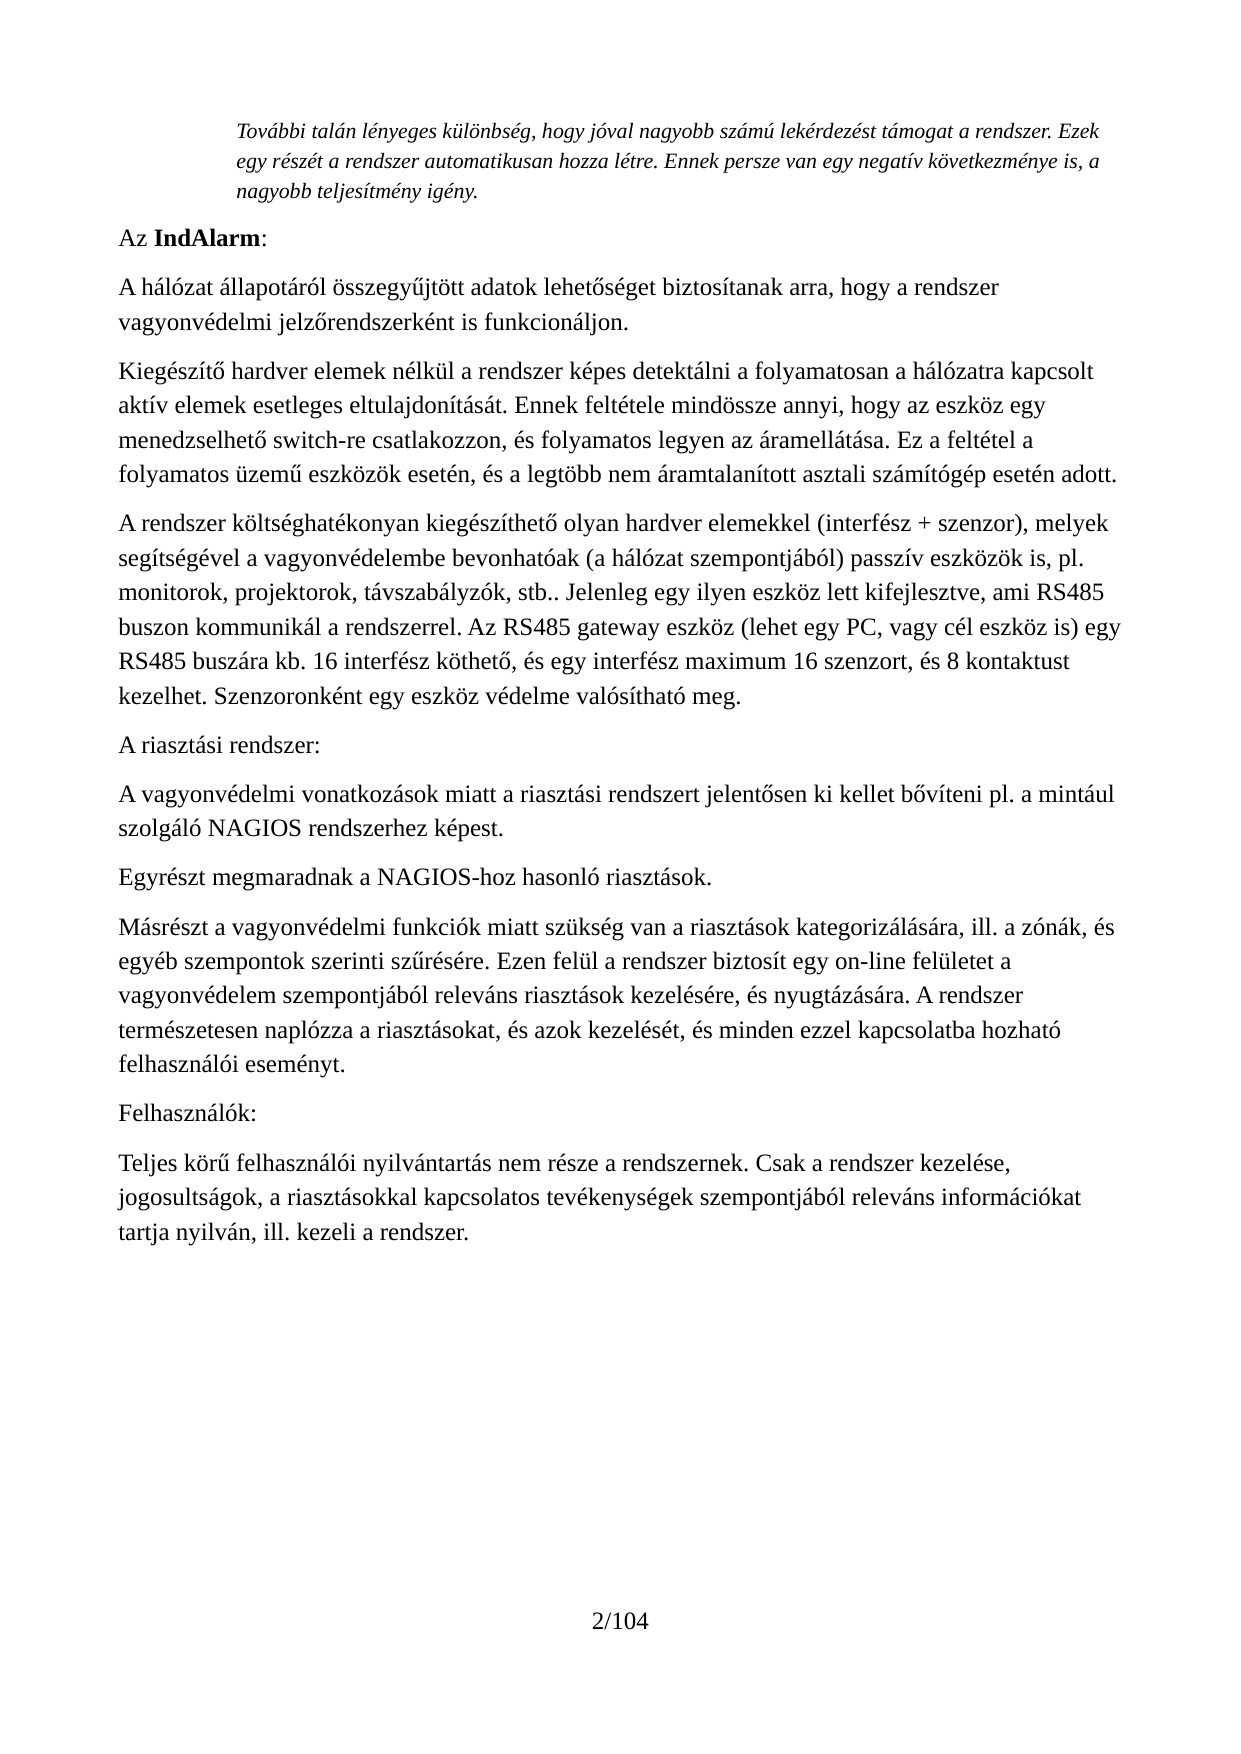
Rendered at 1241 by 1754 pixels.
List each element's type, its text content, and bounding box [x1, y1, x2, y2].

text Felhasználók: [118, 1098, 1122, 1127]
text További talán lényeges különbség, hogy jóval nagyobb számú lekérdezést támogat a rendszer. Ezek egy részét a rendszer automatikusan hozza létre. Ennek persze van egy negatív következménye is, a nagyobb teljesítmény igény. [118, 118, 1122, 204]
text Teljes körű felhasználói nyilvántartás nem része a rendszernek. Csak a rendszer kezelése, jogosultságok, a riasztásokkal kapcsolatos tevékenységek szempontjából releváns információkat tartja nyilván, ill. kezeli a rendszer. [118, 1148, 1122, 1245]
text Másrészt a vagyonvédelmi funkciók miatt szükség van a riasztások kategorizálására, ill. a zónák, és egyéb szempontok szerinti szűrésére. Ezen felül a rendszer biztosít egy on-line felületet a vagyonvédelem szempontjából releváns riasztások kezelésére, és nyugtázására. A rendszer természetesen naplózza a riasztásokat, és azok kezelését, és minden ezzel kapcsolatba hozható felhasználói eseményt. [118, 912, 1122, 1078]
text Kiegészítő hardver elemek nélkül a rendszer képes detektálni a folyamatosan a hálózatra kapcsolt aktív elemek esetleges eltulajdonítását. Ennek feltétele mindössze annyi, hogy az eszköz egy menedzselhető switch-re csatlakozzon, és folyamatos legyen az áramellátása. Ez a feltétel a folyamatos üzemű eszközök esetén, és a legtöbb nem áramtalanított asztali számítógép esetén adott. [118, 356, 1122, 488]
text A riasztási rendszer: [118, 730, 1122, 759]
text A rendszer költséghatékonyan kiegészíthető olyan hardver elemekkel (interfész + szenzor), melyek segítségével a vagyonvédelembe bevonhatóak (a hálózat szempontjából) passzív eszközök is, pl. monitorok, projektorok, távszabályzók, stb.. Jelenleg egy ilyen eszköz lett kifejlesztve, ami RS485 buszon kommunikál a rendszerrel. Az RS485 gateway eszköz (lehet egy PC, vagy cél eszköz is) egy RS485 buszára kb. 16 interfész köthető, és egy interfész maximum 16 szenzort, és 8 kontaktust kezelhet. Szenzoronként egy eszköz védelme valósítható meg. [118, 508, 1122, 709]
text A hálózat állapotáról összegyűjtött adatok lehetőséget biztosítanak arra, hogy a rendszer vagyonvédelmi jelzőrendszerként is funkcionáljon. [118, 272, 1122, 336]
text Az IndAlarm: [118, 223, 1122, 252]
text A vagyonvédelmi vonatkozások miatt a riasztási rendszert jelentősen ki kellet bővíteni pl. a mintául szolgáló NAGIOS rendszerhez képest. [118, 779, 1122, 842]
text Egyrészt megmaradnak a NAGIOS-hoz hasonló riasztások. [118, 862, 1122, 891]
